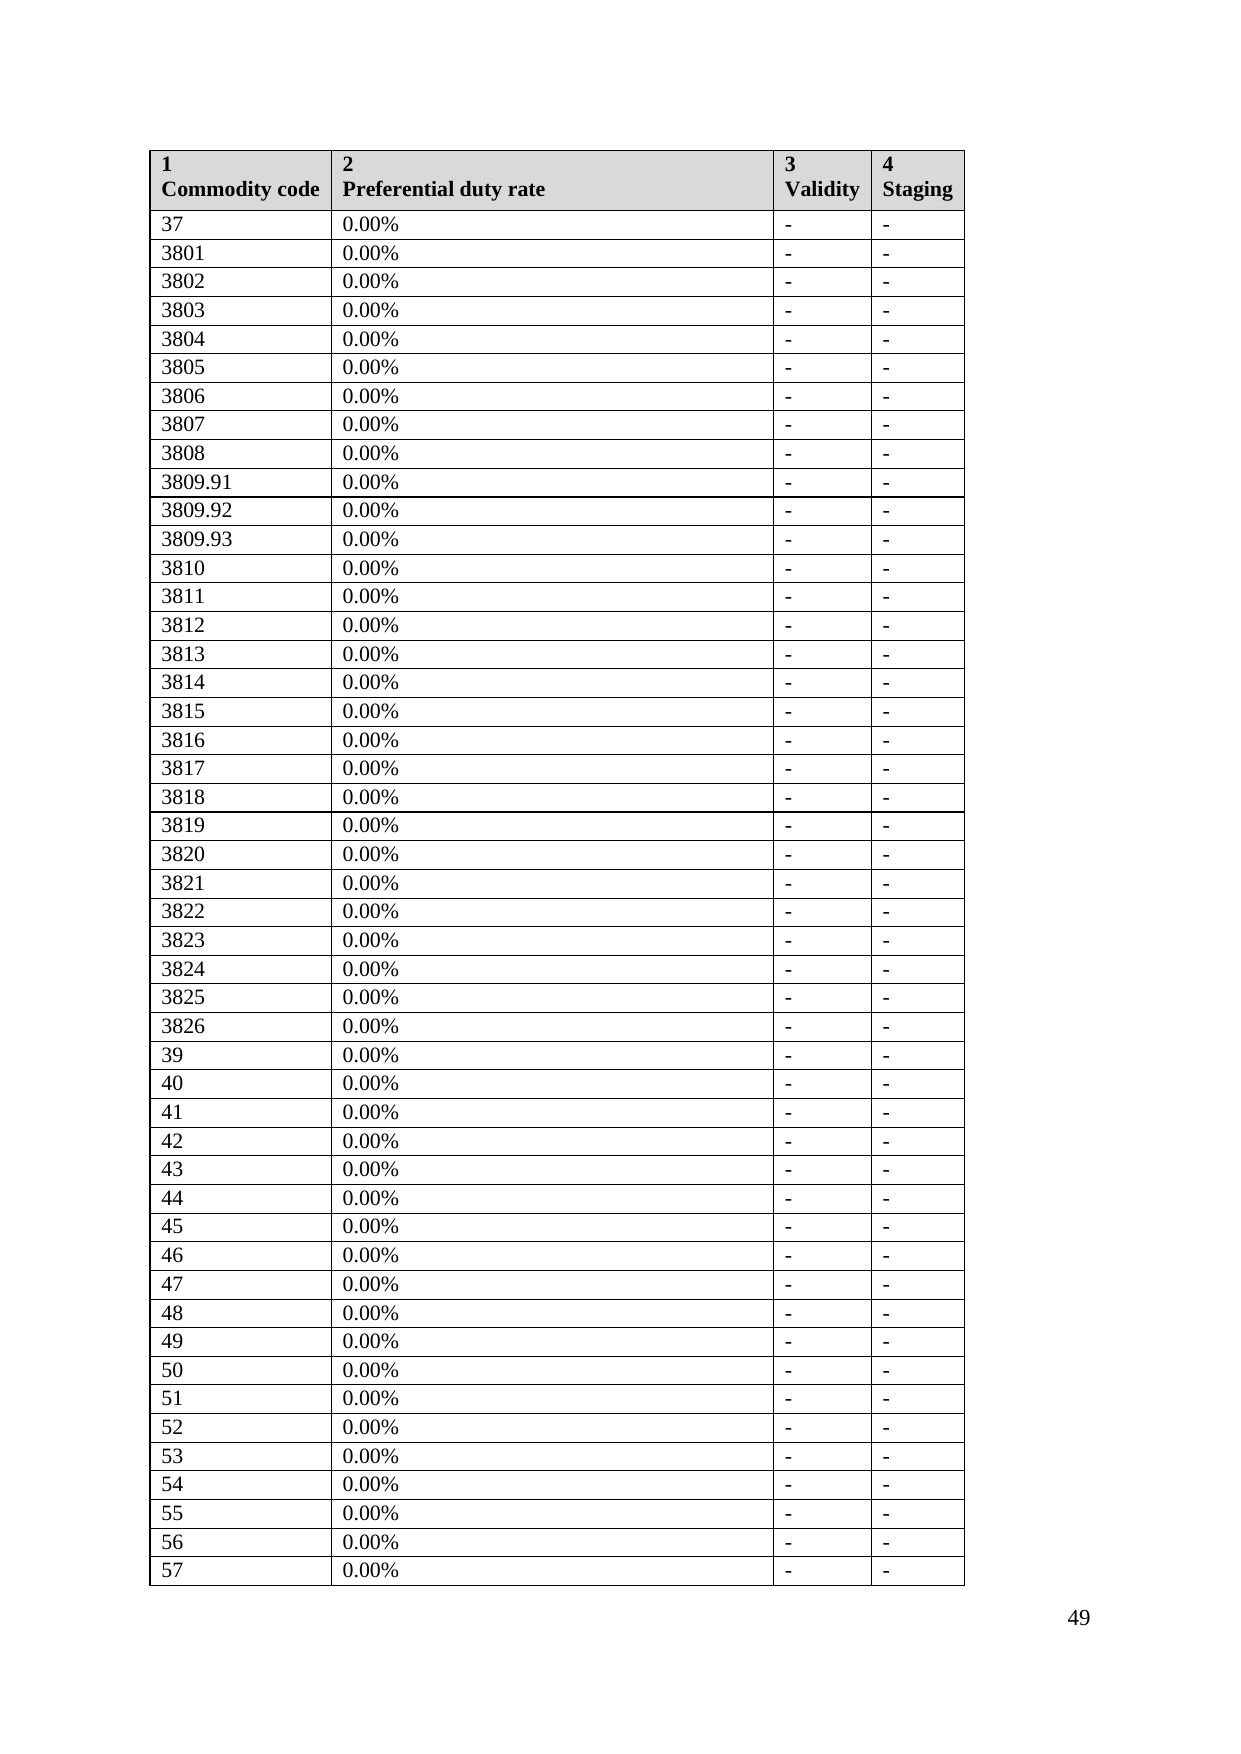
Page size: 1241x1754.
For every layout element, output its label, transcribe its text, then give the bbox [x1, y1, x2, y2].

table_cell - [774, 1328, 871, 1356]
table_cell - [872, 899, 964, 926]
table_cell - [872, 1385, 964, 1413]
table_cell - [774, 411, 871, 439]
table_cell 42 [151, 1128, 331, 1155]
table_cell 0.00% [332, 1385, 773, 1413]
table_cell 3801 [151, 240, 331, 267]
table_cell 0.00% [332, 1128, 773, 1155]
table_cell - [774, 899, 871, 926]
table_cell - [872, 440, 964, 468]
table_cell 3806 [151, 383, 331, 410]
table_cell - [774, 1042, 871, 1069]
table_cell - [872, 1443, 964, 1470]
table_cell - [774, 1414, 871, 1442]
table_cell 3821 [151, 870, 331, 897]
table_cell - [872, 1357, 964, 1384]
table_cell - [872, 498, 964, 525]
table_cell - [872, 1557, 964, 1585]
table_cell - [872, 669, 964, 697]
table_cell - [872, 1242, 964, 1270]
table_cell 0.00% [332, 354, 773, 382]
table_cell - [774, 440, 871, 468]
table_cell 0.00% [332, 1070, 773, 1098]
table_cell 3815 [151, 698, 331, 726]
table_cell - [872, 1471, 964, 1499]
table_cell 3811 [151, 583, 331, 611]
table_cell - [774, 583, 871, 611]
table_cell 3810 [151, 555, 331, 582]
table_cell 46 [151, 1242, 331, 1270]
table_cell 3809.91 [151, 469, 331, 496]
table_cell 0.00% [332, 669, 773, 697]
table_header 4 Staging [872, 151, 964, 210]
table_cell 3814 [151, 669, 331, 697]
table_cell 3803 [151, 297, 331, 324]
table_cell - [774, 956, 871, 983]
table_cell 0.00% [332, 1242, 773, 1270]
table_cell - [872, 784, 964, 811]
table_cell - [774, 555, 871, 582]
table_cell 0.00% [332, 469, 773, 496]
table_cell 0.00% [332, 1328, 773, 1356]
table_cell - [774, 870, 871, 897]
table_cell - [872, 268, 964, 296]
table_cell - [774, 1242, 871, 1270]
table_cell 51 [151, 1385, 331, 1413]
table_cell 3823 [151, 927, 331, 955]
table_cell - [774, 1500, 871, 1528]
table_cell 49 [151, 1328, 331, 1356]
table_cell 0.00% [332, 1414, 773, 1442]
table_cell - [872, 641, 964, 668]
table_cell 0.00% [332, 268, 773, 296]
table_cell 52 [151, 1414, 331, 1442]
table_cell 0.00% [332, 755, 773, 783]
table_cell - [872, 555, 964, 582]
table_cell - [872, 469, 964, 496]
table_cell 0.00% [332, 1099, 773, 1127]
table_cell - [872, 1185, 964, 1212]
table_cell - [872, 526, 964, 554]
table_cell 0.00% [332, 698, 773, 726]
table_cell - [774, 268, 871, 296]
table_cell 48 [151, 1300, 331, 1327]
table_cell - [872, 1214, 964, 1241]
table_cell 0.00% [332, 612, 773, 639]
table_cell 0.00% [332, 411, 773, 439]
table_cell - [774, 1013, 871, 1041]
table_header 3 Validity [774, 151, 871, 210]
table_cell 3826 [151, 1013, 331, 1041]
table_cell - [774, 1300, 871, 1327]
table_cell - [774, 211, 871, 238]
table_cell - [872, 1271, 964, 1298]
table_cell - [872, 841, 964, 869]
table_cell 0.00% [332, 956, 773, 983]
table_cell - [774, 240, 871, 267]
table_cell - [774, 326, 871, 353]
table_cell 45 [151, 1214, 331, 1241]
table_cell - [774, 498, 871, 525]
table_cell - [774, 1385, 871, 1413]
table_cell 3825 [151, 984, 331, 1012]
table_cell 0.00% [332, 1042, 773, 1069]
table_cell 0.00% [332, 555, 773, 582]
table_cell 3807 [151, 411, 331, 439]
table_cell - [872, 1099, 964, 1127]
table_cell 0.00% [332, 1271, 773, 1298]
table_cell 0.00% [332, 927, 773, 955]
table_cell - [774, 1185, 871, 1212]
table_cell 3818 [151, 784, 331, 811]
table_cell 0.00% [332, 1529, 773, 1556]
table_cell 3812 [151, 612, 331, 639]
table_cell - [872, 240, 964, 267]
table_cell - [872, 1156, 964, 1184]
table_cell - [872, 727, 964, 754]
table_cell 3809.92 [151, 498, 331, 525]
table_cell - [774, 755, 871, 783]
table_cell 3820 [151, 841, 331, 869]
table_cell - [774, 641, 871, 668]
table_cell - [774, 1099, 871, 1127]
table_cell - [872, 1414, 964, 1442]
table_cell 3816 [151, 727, 331, 754]
table_cell - [872, 1500, 964, 1528]
table_cell 3809.93 [151, 526, 331, 554]
table_cell 0.00% [332, 440, 773, 468]
table_header 2 Preferential duty rate [332, 151, 773, 210]
table_cell 0.00% [332, 899, 773, 926]
table_cell - [872, 211, 964, 238]
table_cell - [774, 784, 871, 811]
table_cell 43 [151, 1156, 331, 1184]
table_cell 0.00% [332, 583, 773, 611]
table_cell 3813 [151, 641, 331, 668]
table_cell - [774, 1271, 871, 1298]
table_cell - [774, 1443, 871, 1470]
table_cell 3824 [151, 956, 331, 983]
table_cell - [872, 1300, 964, 1327]
table_cell 0.00% [332, 240, 773, 267]
table_cell - [774, 813, 871, 840]
table_cell 40 [151, 1070, 331, 1098]
table_cell - [774, 526, 871, 554]
table_cell 3802 [151, 268, 331, 296]
table_cell - [774, 841, 871, 869]
table_cell 0.00% [332, 326, 773, 353]
table_cell 0.00% [332, 641, 773, 668]
table_cell 0.00% [332, 1443, 773, 1470]
table_cell - [774, 1471, 871, 1499]
table_cell - [872, 1328, 964, 1356]
table_cell 41 [151, 1099, 331, 1127]
table_cell 0.00% [332, 1471, 773, 1499]
table_cell - [872, 297, 964, 324]
table_cell - [774, 1156, 871, 1184]
table_cell - [872, 755, 964, 783]
table_cell - [774, 984, 871, 1012]
table_cell - [872, 612, 964, 639]
table_cell - [774, 354, 871, 382]
table_cell 54 [151, 1471, 331, 1499]
table_cell 55 [151, 1500, 331, 1528]
table_cell 3817 [151, 755, 331, 783]
table_cell - [774, 669, 871, 697]
table_cell - [774, 1128, 871, 1155]
table_cell - [872, 956, 964, 983]
table_cell 39 [151, 1042, 331, 1069]
table_cell 0.00% [332, 297, 773, 324]
table_cell 0.00% [332, 526, 773, 554]
table_cell - [872, 1529, 964, 1556]
table_cell 0.00% [332, 784, 773, 811]
table_cell - [872, 1013, 964, 1041]
table_cell - [774, 1529, 871, 1556]
table_cell - [872, 813, 964, 840]
table_cell - [872, 383, 964, 410]
table_cell 0.00% [332, 984, 773, 1012]
table_cell 0.00% [332, 383, 773, 410]
table_cell 47 [151, 1271, 331, 1298]
table_cell - [774, 927, 871, 955]
table_cell - [774, 1557, 871, 1585]
table_cell - [872, 1042, 964, 1069]
table_cell - [872, 927, 964, 955]
table_cell - [872, 1128, 964, 1155]
table_cell - [872, 870, 964, 897]
table_cell 0.00% [332, 211, 773, 238]
table_cell - [872, 583, 964, 611]
table_cell 53 [151, 1443, 331, 1470]
table_cell 0.00% [332, 870, 773, 897]
table_cell 57 [151, 1557, 331, 1585]
table_cell 0.00% [332, 1500, 773, 1528]
table_cell 3808 [151, 440, 331, 468]
table_cell - [774, 1214, 871, 1241]
table_cell 3804 [151, 326, 331, 353]
table_cell 0.00% [332, 1300, 773, 1327]
table_cell - [774, 727, 871, 754]
table_cell 0.00% [332, 727, 773, 754]
table_cell 44 [151, 1185, 331, 1212]
table_cell 3819 [151, 813, 331, 840]
table_cell 3822 [151, 899, 331, 926]
table_cell 50 [151, 1357, 331, 1384]
table_cell - [872, 411, 964, 439]
table_cell 0.00% [332, 813, 773, 840]
table_cell - [774, 612, 871, 639]
table_cell - [774, 1357, 871, 1384]
table_cell - [774, 297, 871, 324]
table_cell - [774, 383, 871, 410]
table_cell 0.00% [332, 1013, 773, 1041]
table_cell 0.00% [332, 1357, 773, 1384]
table_cell 3805 [151, 354, 331, 382]
table_cell 37 [151, 211, 331, 238]
table_cell 56 [151, 1529, 331, 1556]
table_cell 0.00% [332, 841, 773, 869]
table_cell 0.00% [332, 1156, 773, 1184]
table_cell 0.00% [332, 1185, 773, 1212]
table_cell 0.00% [332, 1214, 773, 1241]
table_cell - [872, 698, 964, 726]
table_cell - [872, 1070, 964, 1098]
table_header 1 Commodity code [151, 151, 331, 210]
table_cell 0.00% [332, 498, 773, 525]
table_cell - [774, 469, 871, 496]
table_cell - [774, 1070, 871, 1098]
table_cell - [872, 984, 964, 1012]
table_cell - [872, 354, 964, 382]
table_cell - [872, 326, 964, 353]
table_cell 0.00% [332, 1557, 773, 1585]
table_cell - [774, 698, 871, 726]
